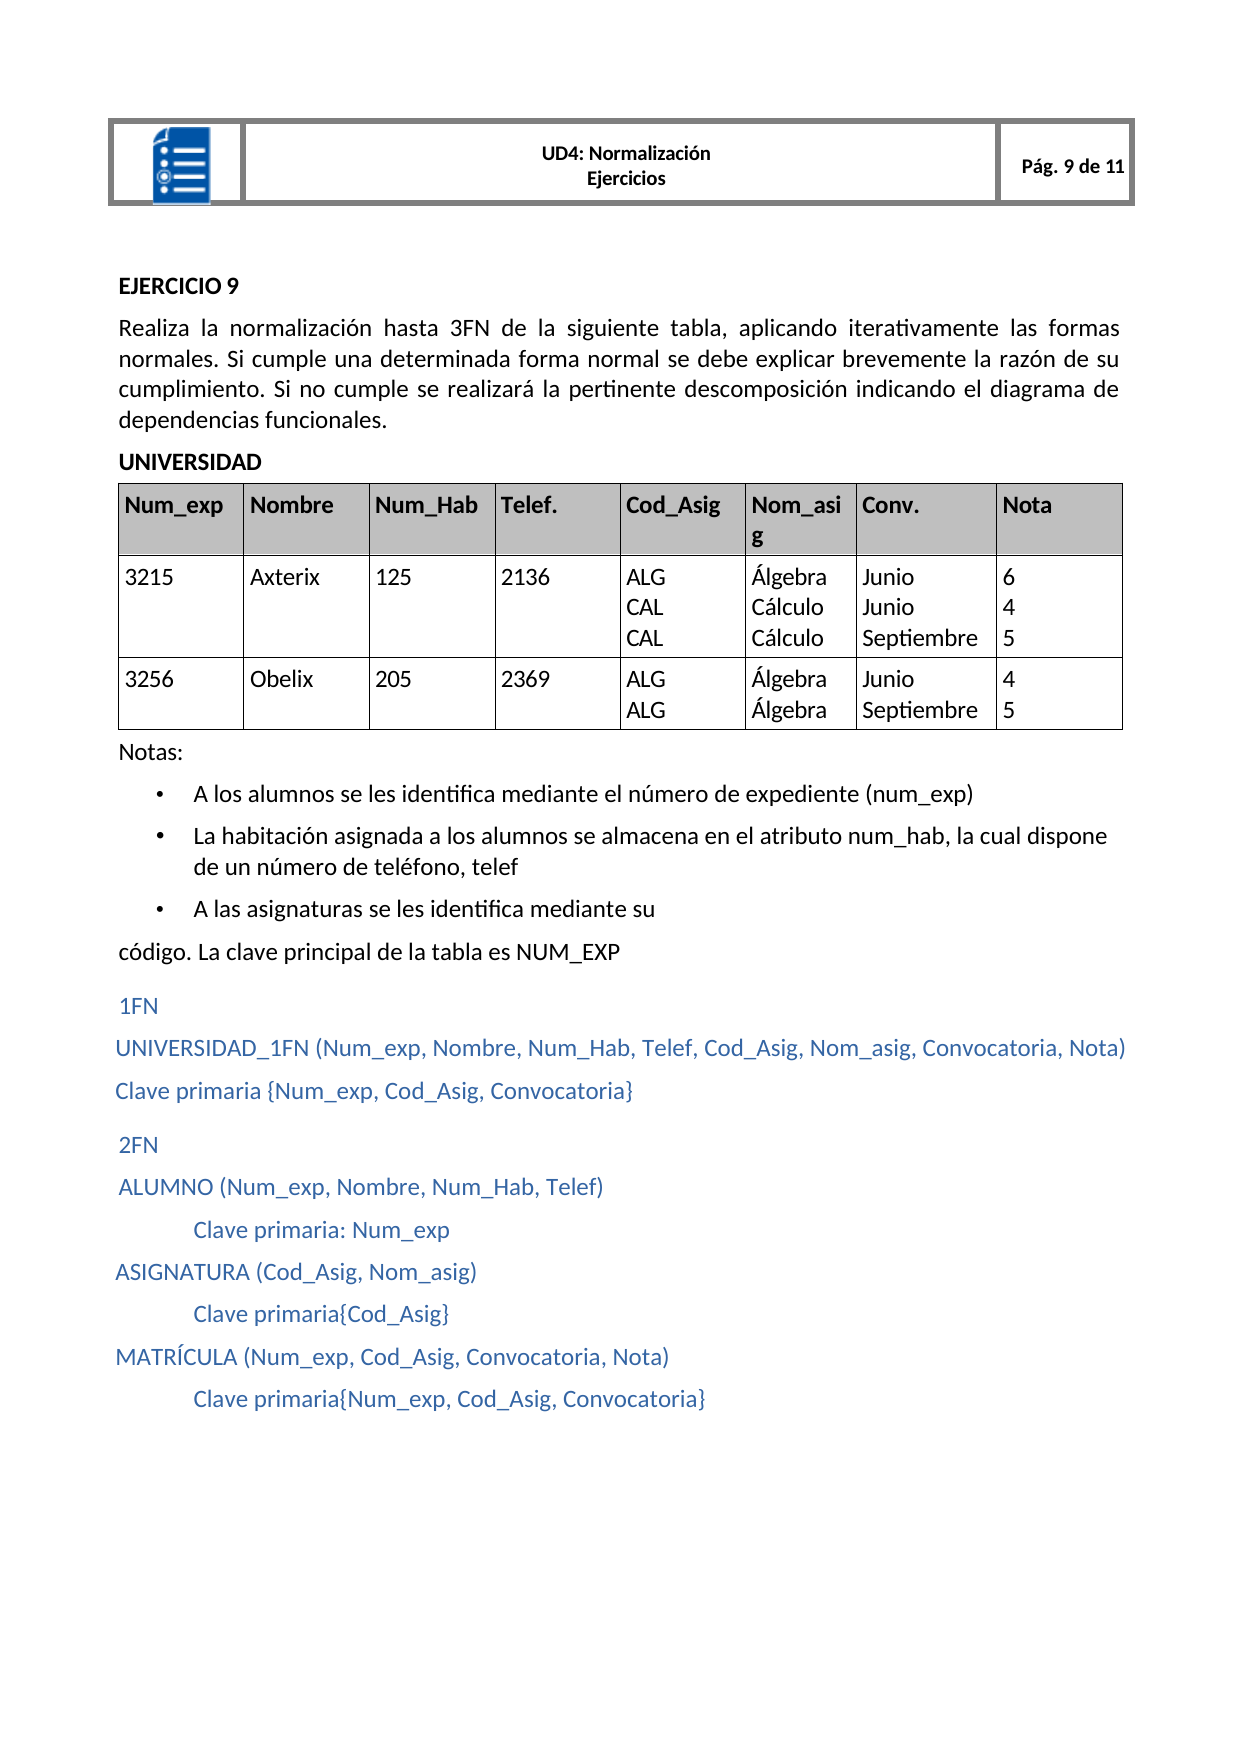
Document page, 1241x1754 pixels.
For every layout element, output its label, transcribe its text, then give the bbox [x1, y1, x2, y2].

table_header Num_Hab [370, 484, 495, 554]
table_cell 3256 [119, 658, 243, 729]
table_cell Álgebra Cálculo Cálculo [746, 556, 856, 657]
table_cell 2369 [496, 658, 620, 729]
table_cell Álgebra Álgebra [746, 658, 856, 729]
text Clave primaria{Cod_Asig} [115, 1299, 1161, 1329]
table_cell 205 [370, 658, 495, 729]
list A las asignaturas se les identifica mediante su código. La clave principal de la tabla es NUM_EXP [118, 893, 733, 966]
list 1FN [118, 990, 733, 1021]
text ALUMNO (Num_exp, Nombre, Num_Hab, Telef) Clave primaria: Num_exp [118, 1171, 733, 1244]
table_cell 4 5 [997, 658, 1122, 729]
table_cell Junio Septiembre [857, 658, 996, 729]
table_header Telef. [496, 484, 620, 554]
table_header Cod_Asig [621, 484, 745, 554]
table_cell Axterix [244, 556, 369, 657]
picture [152, 127, 211, 205]
table_cell Junio Junio Septiembre [857, 556, 996, 657]
text UNIVERSIDAD_1FN (Num_exp, Nombre, Num_Hab, Telef, Cod_Asig, Nom_asig, Convocatoria, Nota) Clave primaria {Num_exp, Cod_Asig, Convocatoria} [115, 1032, 1143, 1105]
text Realiza la normalización hasta 3FN de la siguiente tabla, aplicando iterativamente las formas normales. Si cumple una determinada forma normal se debe explicar brevemente la razón de su cumplimiento. Si no cumple se realizará la pertinente descomposición indicando el diagrama de dependencias funcionales. [118, 312, 1121, 434]
list A los alumnos se les identifica mediante el número de expediente (num_exp) [156, 778, 1166, 808]
table_cell ALG ALG [621, 658, 745, 729]
table_cell 3215 [119, 556, 243, 657]
table_header Nombre [244, 484, 369, 554]
table_cell 6 4 5 [997, 556, 1122, 657]
table_header Conv. [857, 484, 996, 554]
table_cell 125 [370, 556, 495, 657]
text Notas: [118, 736, 1166, 766]
table_cell Obelix [244, 658, 369, 729]
subtitle EJERCICIO 9 [118, 270, 1166, 301]
list La habitación asignada a los alumnos se almacena en el atributo num_hab, la cual dispone de un número de teléfono, telef [156, 820, 1121, 881]
text MATRÍCULA (Num_exp, Cod_Asig, Convocatoria, Nota) [115, 1341, 1161, 1372]
table_cell ALG CAL CAL [621, 556, 745, 657]
table_header Nota [997, 484, 1122, 554]
table_header Num_exp [119, 484, 243, 554]
list 2FN [118, 1129, 733, 1159]
text Clave primaria{Num_exp, Cod_Asig, Convocatoria} [115, 1383, 1161, 1414]
table_header Nom_asi g [746, 484, 856, 554]
text ASIGNATURA (Cod_Asig, Nom_asig) [115, 1256, 1161, 1287]
table_cell 2136 [496, 556, 620, 657]
subtitle UNIVERSIDAD [118, 446, 1166, 477]
